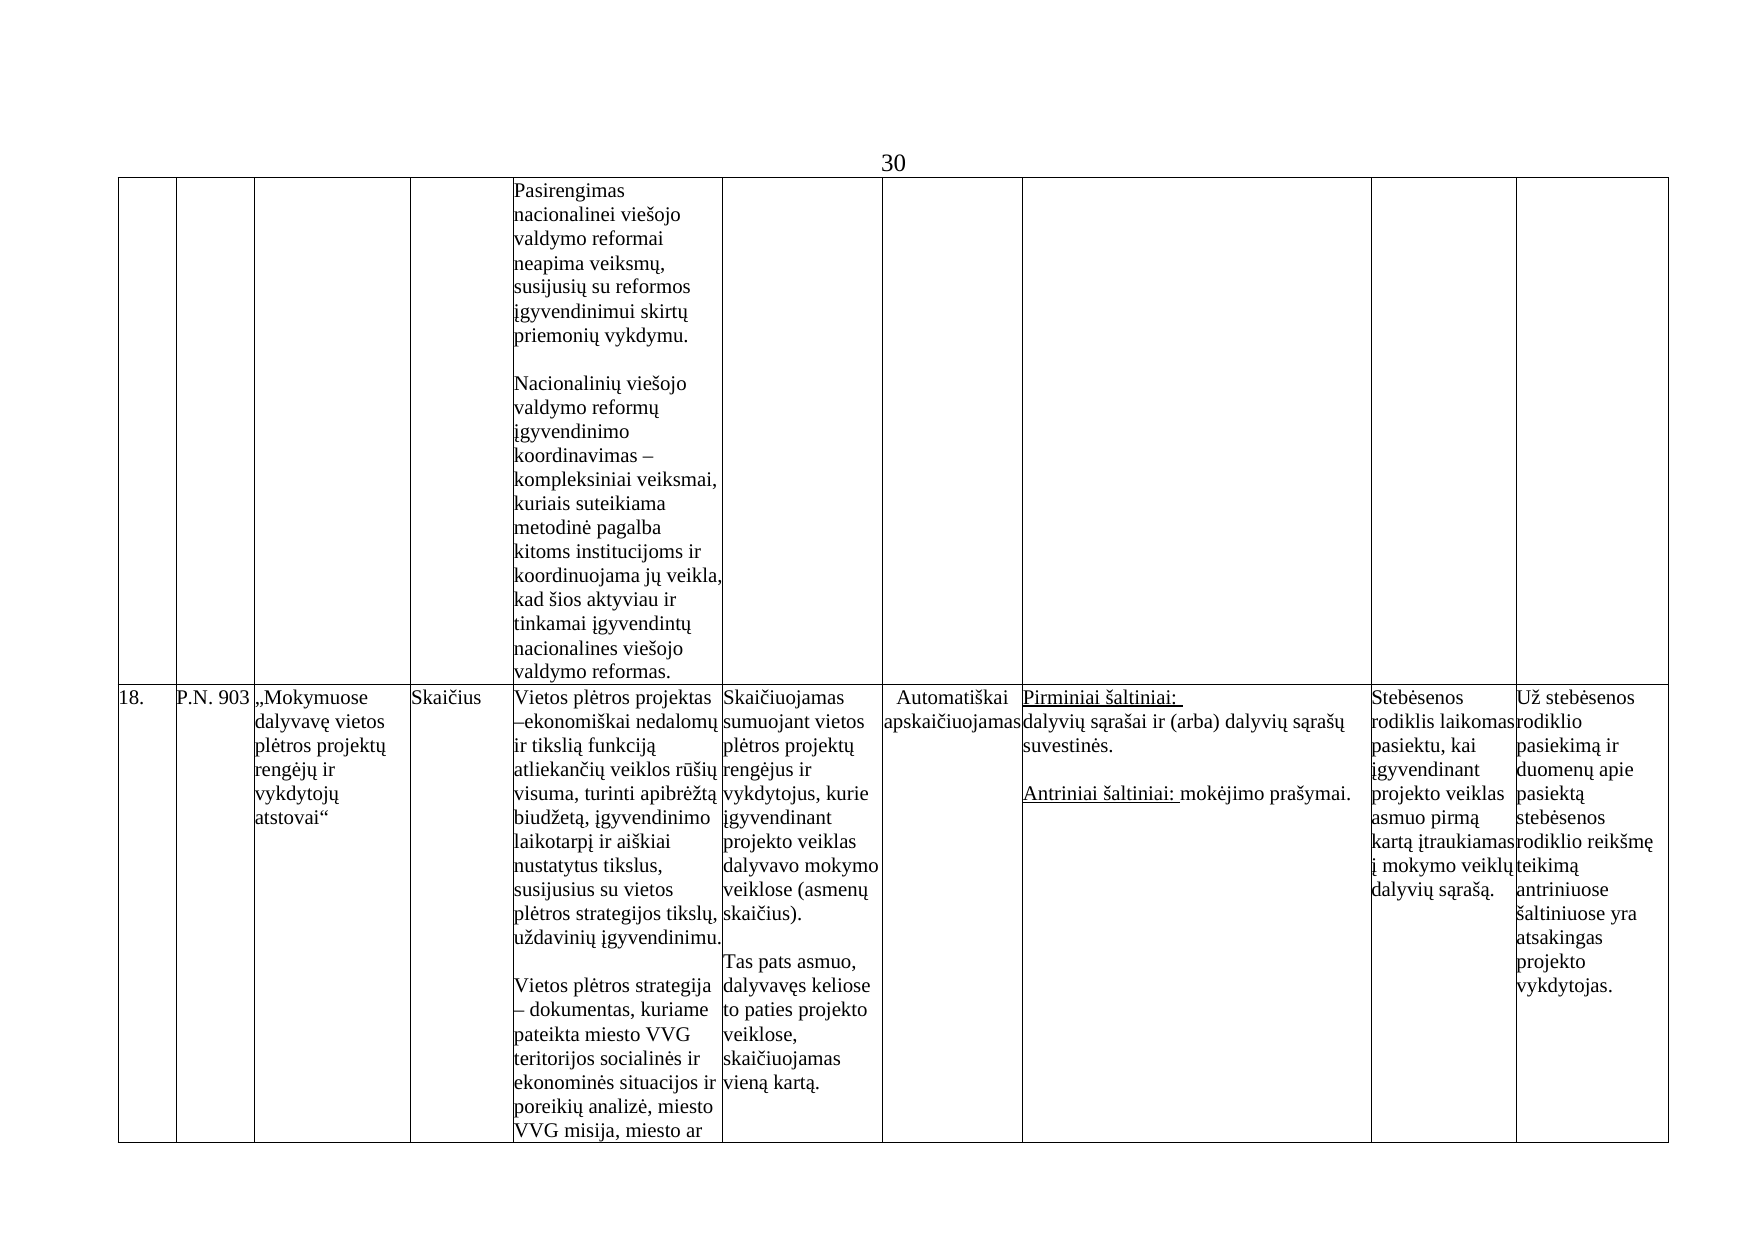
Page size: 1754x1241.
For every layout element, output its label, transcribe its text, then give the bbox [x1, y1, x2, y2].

table_cell [1372, 178, 1516, 683]
table_cell [723, 178, 882, 683]
table_cell P.N. 903 [177, 685, 254, 1142]
table_cell [1023, 178, 1371, 683]
table_cell 18. [119, 685, 176, 1142]
table_cell Stebėsenos rodiklis laikomas pasiektu, kai įgyvendinant projekto veiklas asmuo pirmą kartą įtraukiamas į mokymo veiklų dalyvių sąrašą. [1372, 685, 1516, 1142]
table_cell Automatiškai apskaičiuojamas [883, 685, 1022, 1142]
table_cell Skaičiuojamas sumuojant vietos plėtros projektų rengėjus ir vykdytojus, kurie įgyvendinant projekto veiklas dalyvavo mokymo veiklose (asmenų skaičius). Tas pats asmuo, dalyvavęs keliose to paties projekto veiklose, skaičiuojamas vieną kartą. [723, 685, 882, 1142]
table_cell Už stebėsenos rodiklio pasiekimą ir duomenų apie pasiektą stebėsenos rodiklio reikšmę teikimą antriniuose šaltiniuose yra atsakingas projekto vykdytojas. [1517, 685, 1668, 1142]
table_cell „Mokymuose dalyvavę vietos plėtros projektų rengėjų ir vykdytojų atstovai“ [255, 685, 410, 1142]
table_cell [255, 178, 410, 683]
table_cell [177, 178, 254, 683]
table_cell Pirminiai šaltiniai: dalyvių sąrašai ir (arba) dalyvių sąrašų suvestinės. Antriniai šaltiniai: mokėjimo prašymai. [1023, 685, 1371, 1142]
table_cell Pasirengimas nacionalinei viešojo valdymo reformai neapima veiksmų, susijusių su reformos įgyvendinimui skirtų priemonių vykdymu. Nacionalinių viešojo valdymo reformų įgyvendinimo koordinavimas – kompleksiniai veiksmai, kuriais suteikiama metodinė pagalba kitoms institucijoms ir koordinuojama jų veikla, kad šios aktyviau ir tinkamai įgyvendintų nacionalines viešojo valdymo reformas. [514, 178, 722, 683]
table_cell [411, 178, 513, 683]
table_cell [119, 178, 176, 683]
table_cell [1517, 178, 1668, 683]
table_cell [883, 178, 1022, 683]
table_cell Vietos plėtros projektas –ekonomiškai nedalomų ir tikslią funkciją atliekančių veiklos rūšių visuma, turinti apibrėžtą biudžetą, įgyvendinimo laikotarpį ir aiškiai nustatytus tikslus, susijusius su vietos plėtros strategijos tikslų, uždavinių įgyvendinimu. Vietos plėtros strategija – dokumentas, kuriame pateikta miesto VVG teritorijos socialinės ir ekonominės situacijos ir poreikių analizė, miesto VVG misija, miesto ar [514, 685, 722, 1142]
table_cell Skaičius [411, 685, 513, 1142]
